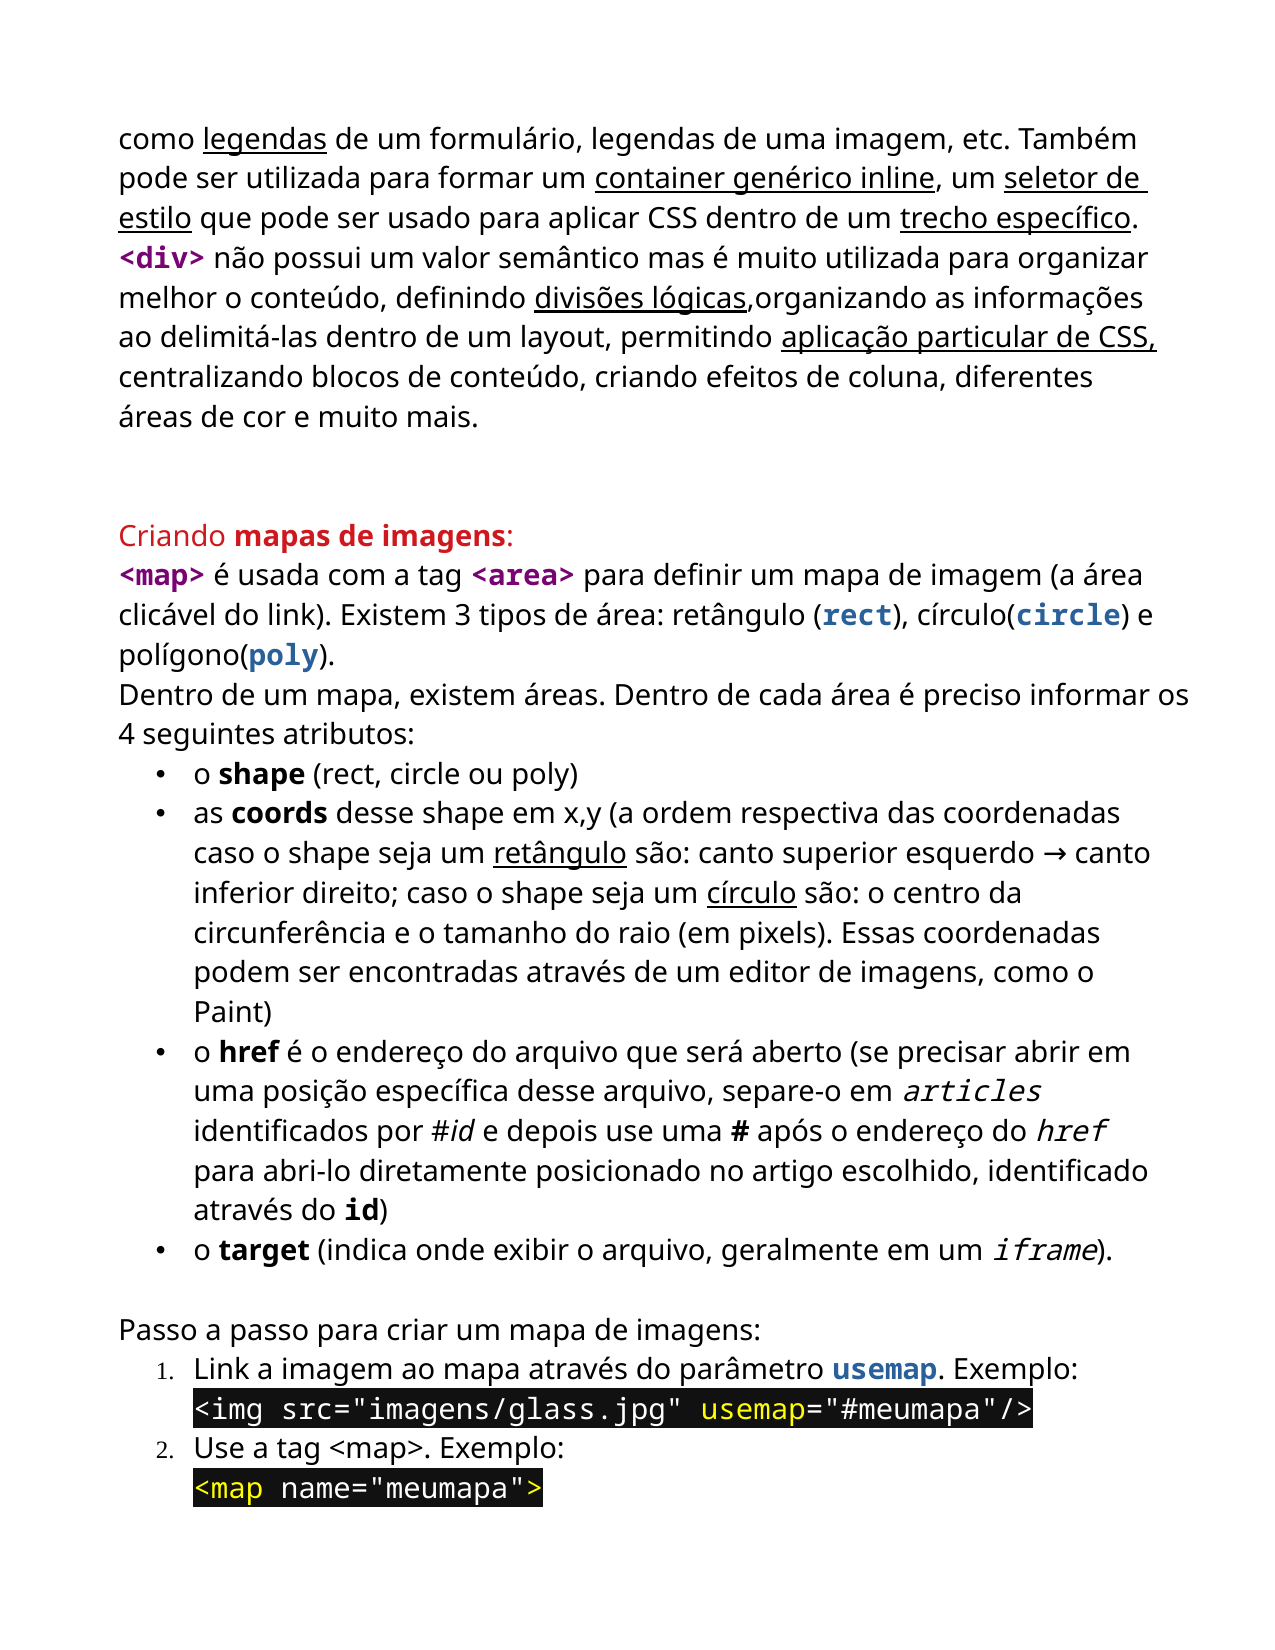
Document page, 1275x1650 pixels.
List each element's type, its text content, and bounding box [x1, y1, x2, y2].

list o target (indica onde exibir o arquivo, geralmente em um iframe). [156, 1229, 1157, 1269]
list Use a tag <map>. Exemplo: <map name="meumapa"> [156, 1428, 1157, 1507]
list Link a imagem ao mapa através do parâmetro usemap. Exemplo: <img src="imagens/glass.jpg" usemap="#meumapa"/> [156, 1348, 1157, 1428]
list o shape (rect, circle ou poly) [156, 753, 1157, 793]
text <map> é usada com a tag <area> para definir um mapa de imagem (a área clicável do link). Existem 3 tipos de área: retângulo (rect), círculo(circle) e polígono(poly). Dentro de um mapa, existem áreas. Dentro de cada área é preciso informar os 4 seguintes atributos: [118, 555, 1198, 753]
text como legendas de um formulário, legendas de uma imagem, etc. Também pode ser utilizada para formar um container genérico inline, um seletor de estilo que pode ser usado para aplicar CSS dentro de um trecho específico. [118, 118, 1198, 237]
list as coords desse shape em x,y (a ordem respectiva das coordenadas caso o shape seja um retângulo são: canto superior esquerdo → canto inferior direito; caso o shape seja um círculo são: o centro da circunferência e o tamanho do raio (em pixels). Essas coordenadas podem ser encontradas através de um editor de imagens, como o Paint) [156, 793, 1157, 1031]
text Passo a passo para criar um mapa de imagens: [118, 1309, 1157, 1348]
list o href é o endereço do arquivo que será aberto (se precisar abrir em uma posição específica desse arquivo, separe-o em articles identificados por #id e depois use uma # após o endereço do href para abri-lo diretamente posicionado no artigo escolhido, identificado através do id) [156, 1031, 1157, 1229]
text Criando mapas de imagens: [118, 515, 1198, 555]
text <div> não possui um valor semântico mas é muito utilizada para organizar melhor o conteúdo, definindo divisões lógicas,organizando as informações ao delimitá-las dentro de um layout, permitindo aplicação particular de CSS, centralizando blocos de conteúdo, criando efeitos de coluna, diferentes áreas de cor e muito mais. [118, 237, 1157, 436]
